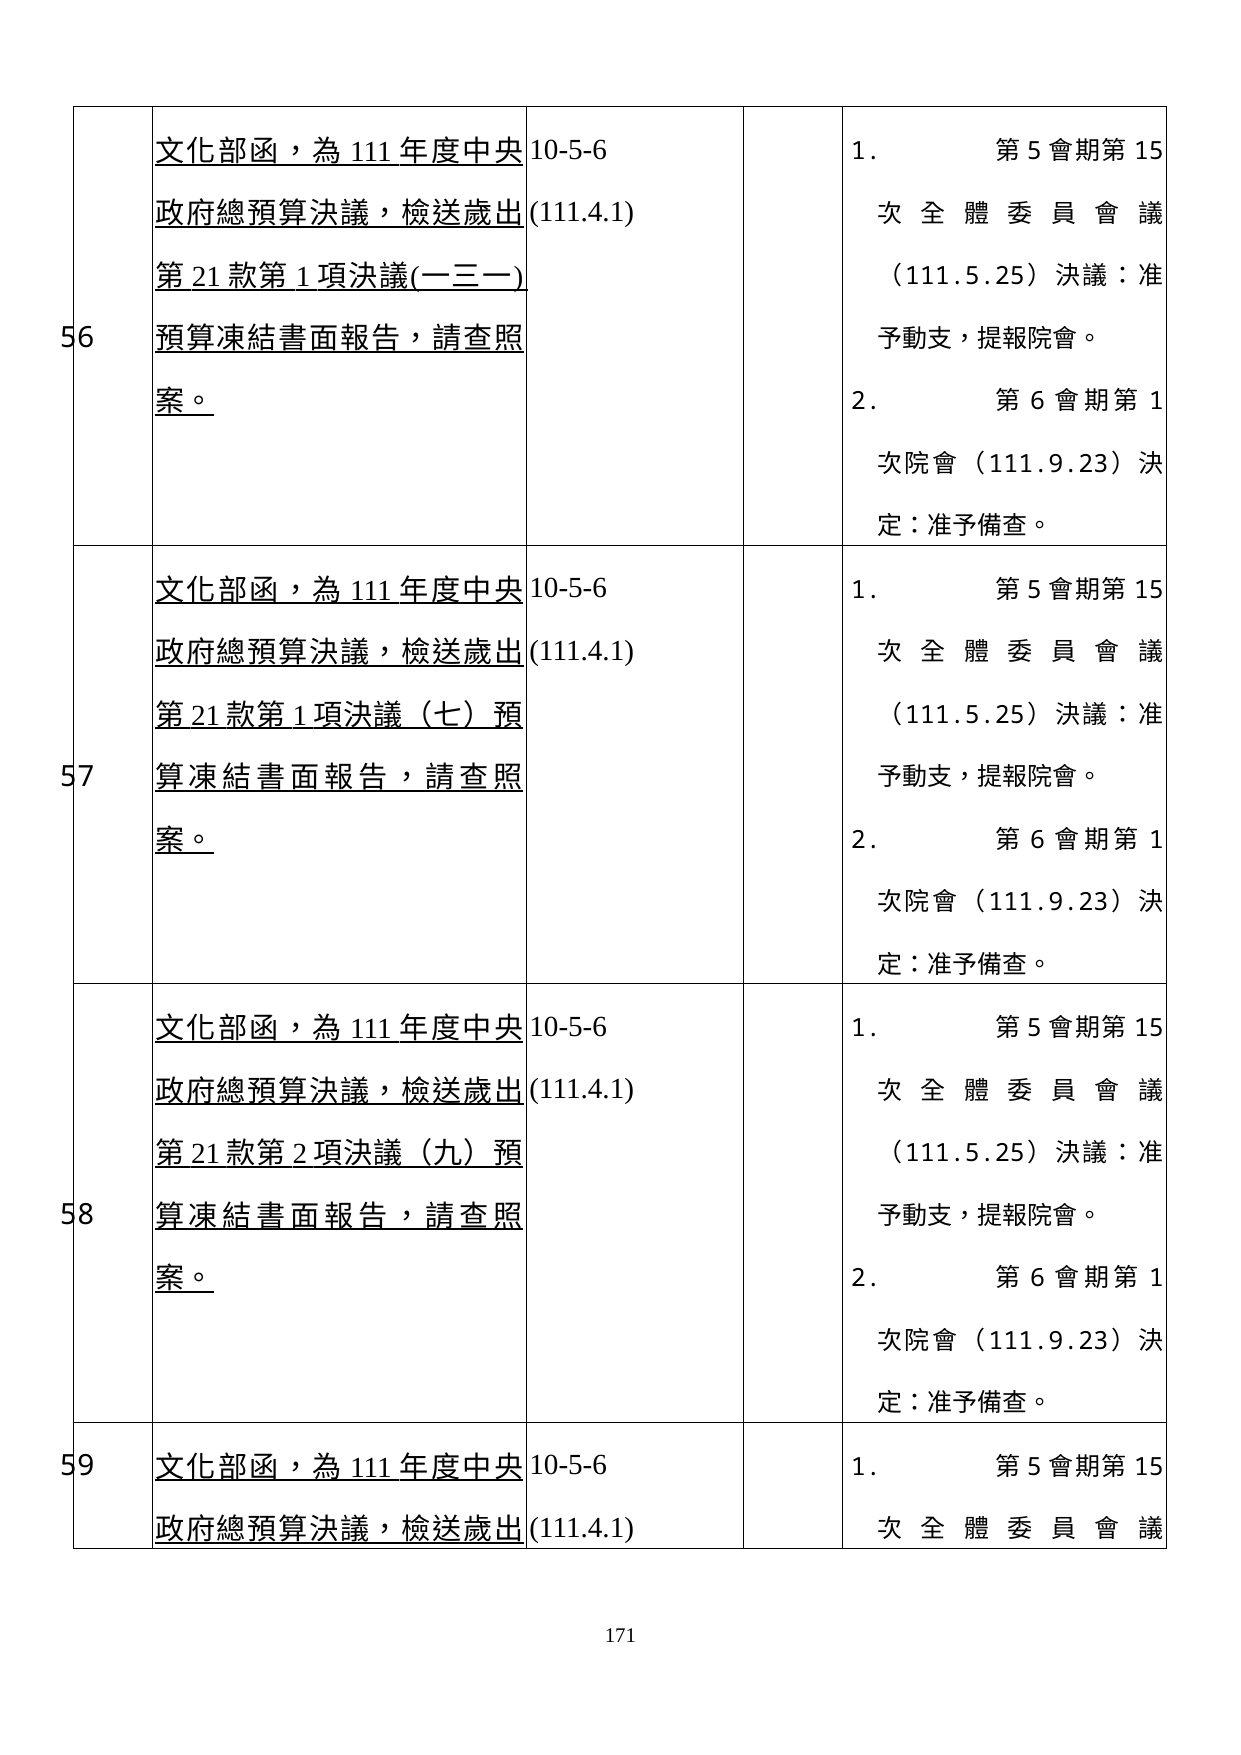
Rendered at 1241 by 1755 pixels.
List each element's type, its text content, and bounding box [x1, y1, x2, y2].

table_cell [744, 1423, 842, 1548]
table_cell [744, 984, 842, 1422]
table_cell [74, 1423, 152, 1548]
table_cell 文化部函，為111年度中央政府總預算決議，檢送歲出第21款第1項決議(一三一)預算凍結書面報告，請查照案。 [153, 107, 526, 544]
table_cell [74, 984, 152, 1422]
table_cell 10-5-6 (111.4.1) [527, 546, 743, 983]
table_cell 1. 第5會期第15次全體委員會議 [843, 1423, 1166, 1548]
table_cell 1. 第5會期第15次全體委員會議（111.5.25）決議：准予動支，提報院會。 2. 第6會期第1次院會（111.9.23）決定：准予備查。 [843, 984, 1166, 1422]
table_cell [744, 546, 842, 983]
table_cell 10-5-6 (111.4.1) [527, 107, 743, 544]
table_cell [74, 107, 152, 544]
table_cell [744, 107, 842, 544]
table_cell [74, 546, 152, 983]
table_cell 1. 第5會期第15次全體委員會議（111.5.25）決議：准予動支，提報院會。 2. 第6會期第1次院會（111.9.23）決定：准予備查。 [843, 107, 1166, 544]
table_cell 10-5-6 (111.4.1) [527, 1423, 743, 1548]
table_cell 文化部函，為111年度中央政府總預算決議，檢送歲出第21款第1項決議（七）預算凍結書面報告，請查照案。 [153, 546, 526, 983]
table_cell 文化部函，為111年度中央政府總預算決議，檢送歲出第21款第2項決議（九）預算凍結書面報告，請查照案。 [153, 984, 526, 1422]
table_cell 1. 第5會期第15次全體委員會議（111.5.25）決議：准予動支，提報院會。 2. 第6會期第1次院會（111.9.23）決定：准予備查。 [843, 546, 1166, 983]
table_cell 文化部函，為111年度中央政府總預算決議，檢送歲出 [153, 1423, 526, 1548]
table_cell 10-5-6 (111.4.1) [527, 984, 743, 1422]
